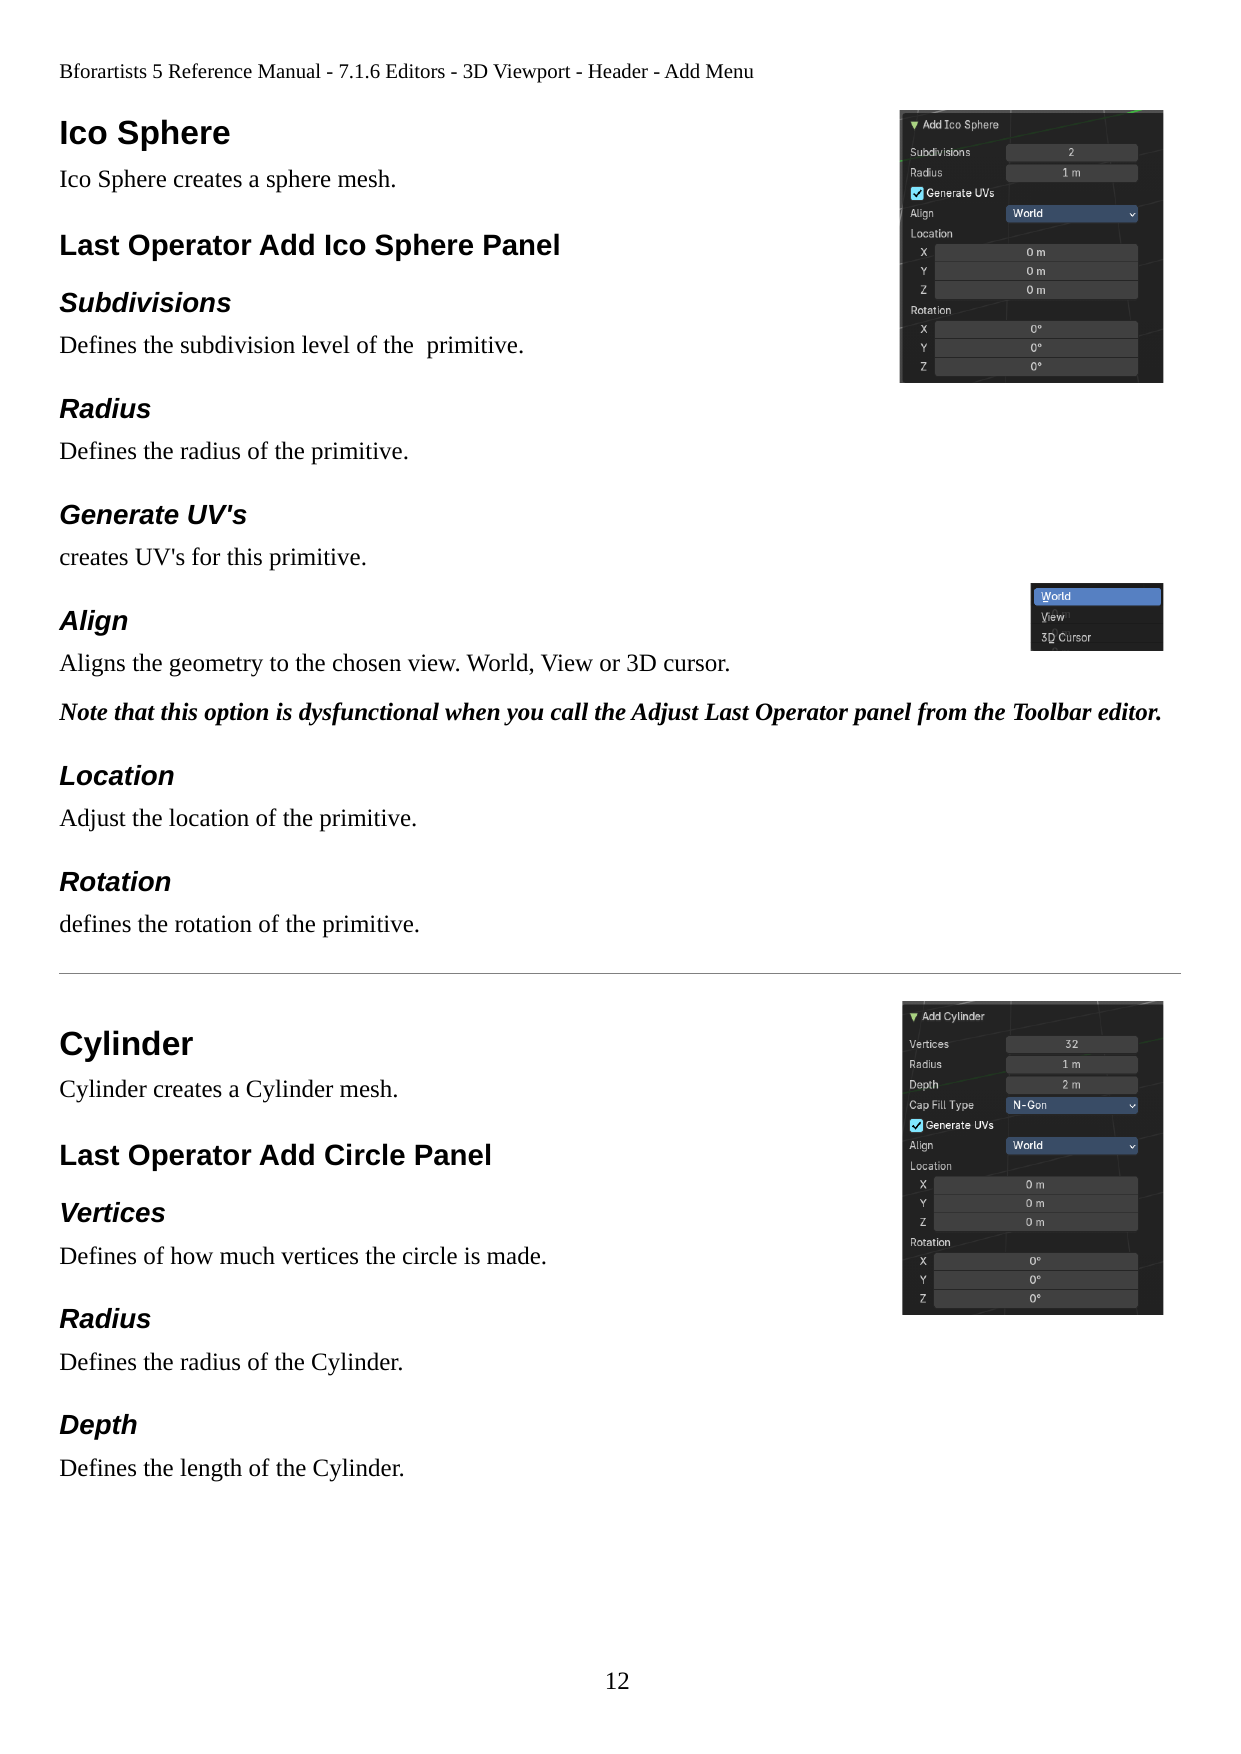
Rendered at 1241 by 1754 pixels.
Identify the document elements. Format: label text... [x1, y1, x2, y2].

text Defines the subdivision level of the primitive. [59, 331, 899, 359]
text Ico Sphere creates a sphere mesh. [59, 164, 899, 192]
text defines the rotation of the primitive. [59, 909, 1181, 938]
text Aligns the geometry to the chosen view. World, View or 3D cursor. [59, 648, 1181, 677]
text Defines the radius of the Cylinder. [59, 1347, 1181, 1376]
subtitle [1164, 113, 1181, 151]
subtitle Generate UV's [59, 498, 1181, 530]
subtitle [1164, 286, 1181, 318]
subtitle Subdivisions [59, 286, 899, 318]
text creates UV's for this primitive. [59, 542, 1181, 571]
text Note that this option is dysfunctional when you call the Adjust Last Operator panel from the Toolbar editor. [59, 697, 1181, 726]
subtitle Radius [59, 1303, 1181, 1335]
text Defines the length of the Cylinder. [59, 1453, 1181, 1482]
subtitle Rotation [59, 865, 1181, 897]
text Defines the radius of the primitive. [59, 436, 1181, 465]
picture [899, 110, 1164, 383]
text Cylinder creates a Cylinder mesh. [59, 1074, 902, 1103]
subtitle Cylinder [59, 1023, 902, 1062]
text Adjust the location of the primitive. [59, 803, 1181, 832]
subtitle Vertices [59, 1197, 902, 1229]
subtitle [1164, 1023, 1181, 1062]
subtitle Last Operator Add Circle Panel [59, 1138, 902, 1172]
subtitle Radius [59, 392, 1181, 424]
subtitle Location [59, 759, 1181, 791]
text Defines of how much vertices the circle is made. [59, 1241, 902, 1270]
subtitle Last Operator Add Ico Sphere Panel [59, 227, 899, 261]
subtitle Depth [59, 1409, 1181, 1441]
subtitle Ico Sphere [59, 113, 899, 151]
subtitle Align [59, 604, 1030, 636]
subtitle [1164, 1197, 1181, 1229]
subtitle [1164, 604, 1181, 636]
picture [902, 1001, 1164, 1315]
picture [1030, 583, 1164, 651]
